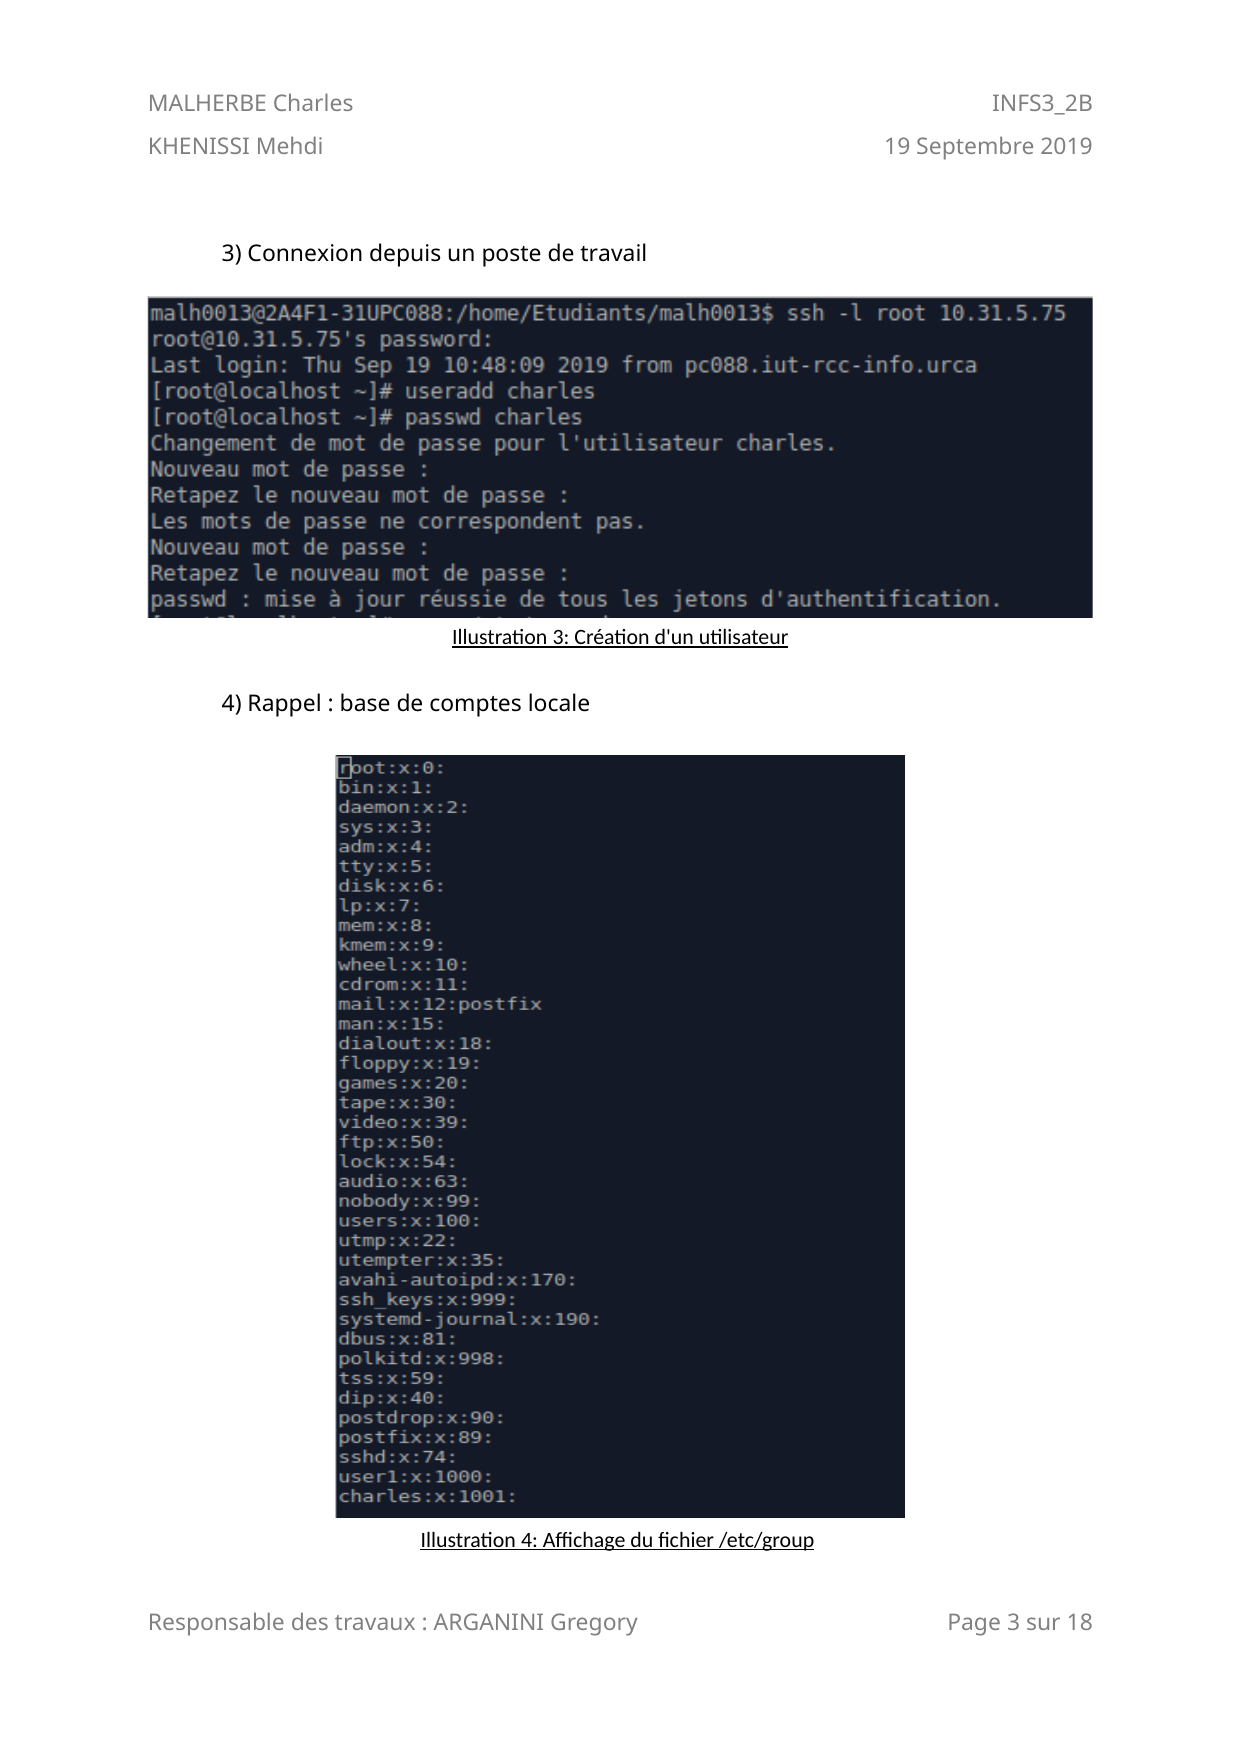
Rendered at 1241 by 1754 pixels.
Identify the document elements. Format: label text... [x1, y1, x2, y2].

text 4) Rappel : base de comptes locale [221, 687, 1093, 718]
text Illustration 4: Affichage du fichier /etc/group [335, 1518, 905, 1553]
picture [335, 755, 905, 1518]
text Illustration 3: Création d'un utilisateur [111, 297, 1129, 650]
text 3) Connexion depuis un poste de travail [221, 237, 1093, 269]
